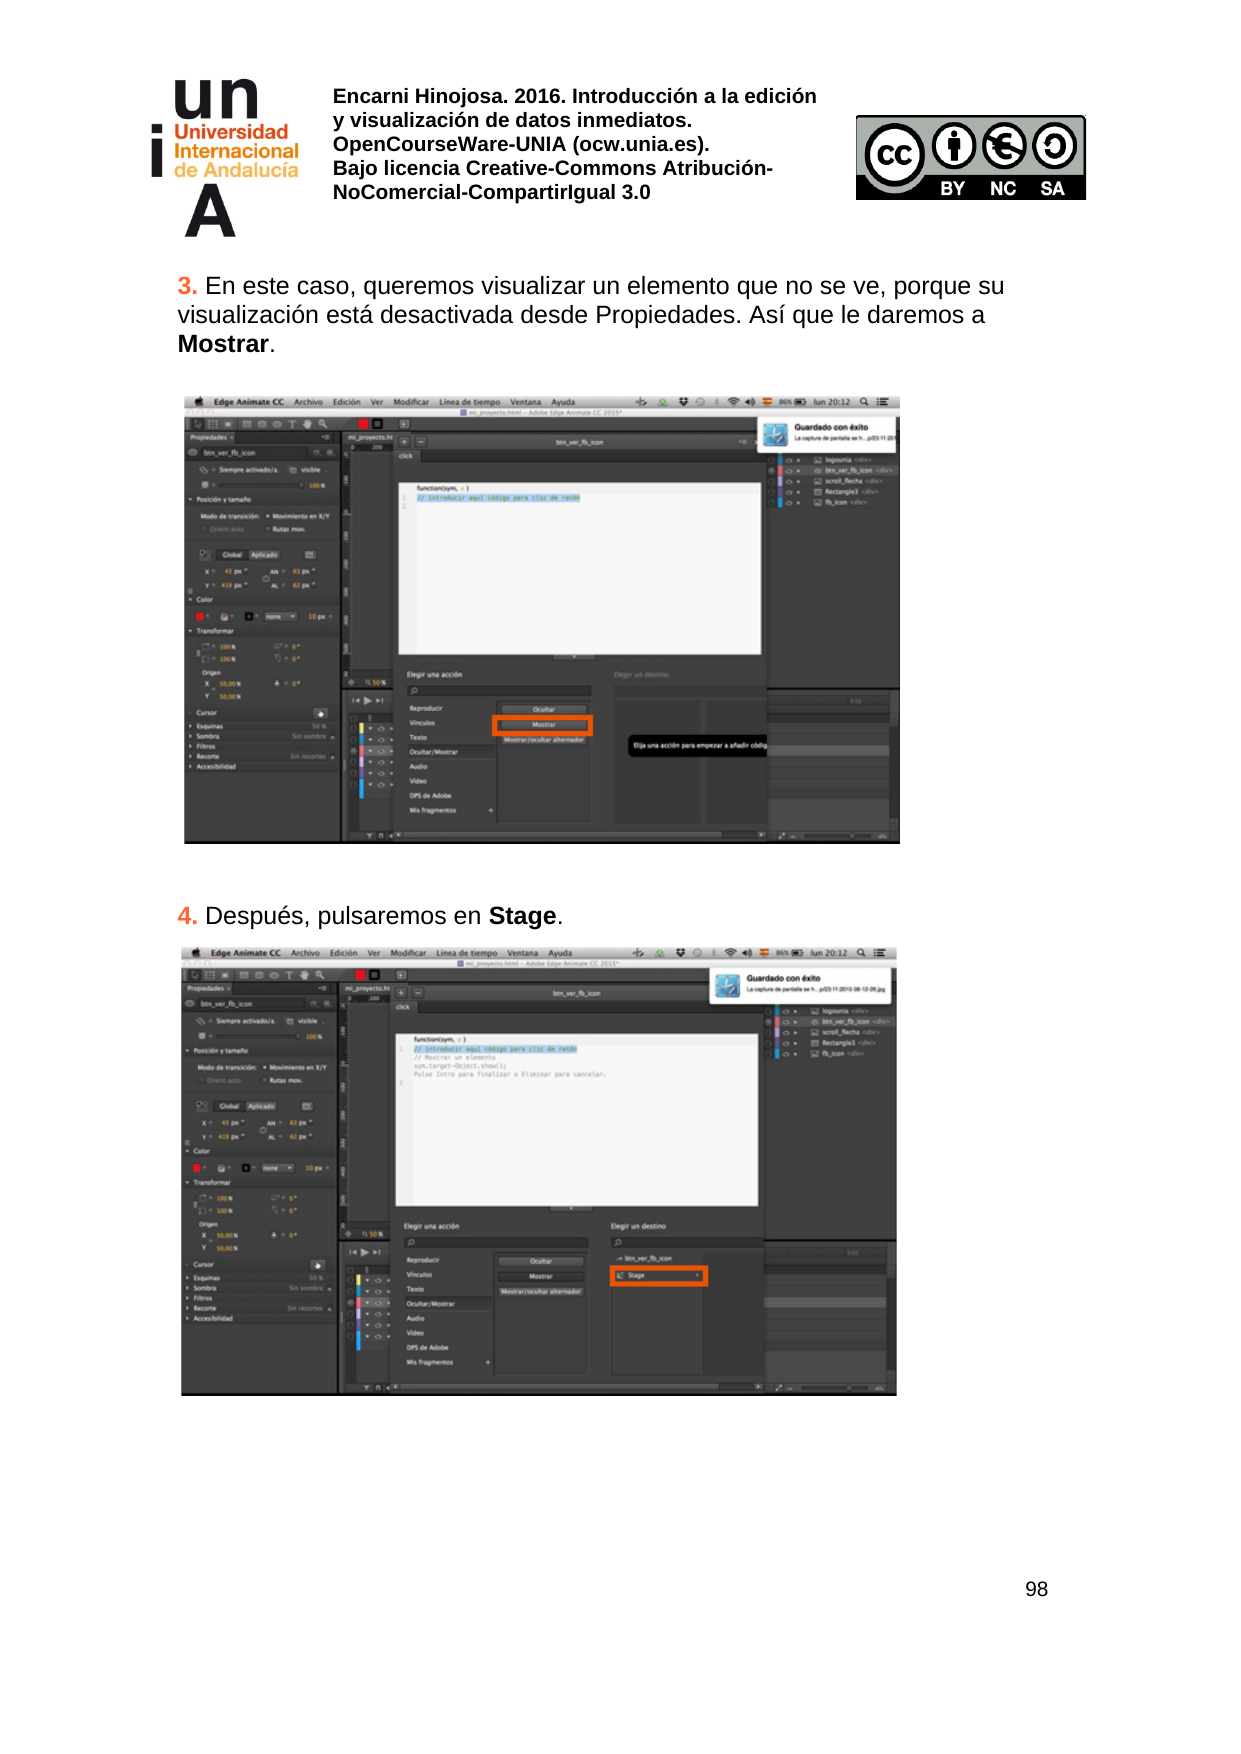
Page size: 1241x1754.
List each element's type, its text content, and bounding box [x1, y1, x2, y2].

subtitle 4. Después, pulsaremos en Stage. [177, 901, 1048, 930]
subtitle 3. En este caso, queremos visualizar un elemento que no se ve, porque su visualización está desactivada desde Propiedades. Así que le daremos a Mostrar. [177, 271, 1048, 386]
picture [148, 75, 303, 240]
picture [184, 396, 900, 844]
picture [181, 947, 897, 1396]
